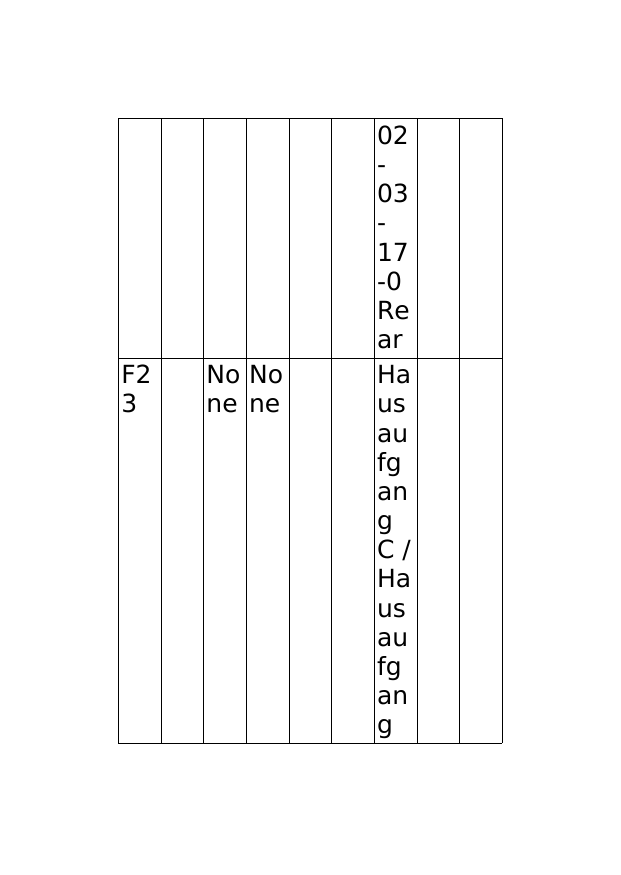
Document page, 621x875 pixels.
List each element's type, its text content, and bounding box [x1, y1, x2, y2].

table_cell 02-03-17-0 Rear [375, 119, 417, 357]
table_cell [162, 119, 203, 357]
table_cell [290, 359, 331, 742]
table_cell [332, 359, 374, 742]
table_cell None [247, 359, 289, 742]
table_cell [119, 119, 161, 357]
table_cell [460, 359, 502, 742]
table_cell F23 [119, 359, 161, 742]
table_cell [418, 359, 459, 742]
table_cell [247, 119, 289, 357]
table_cell [204, 119, 246, 357]
table_cell [290, 119, 331, 357]
table_cell [162, 359, 203, 742]
table_cell None [204, 359, 246, 742]
table_cell [418, 119, 459, 357]
table_cell [332, 119, 374, 357]
table_cell [460, 119, 502, 357]
table_cell Hausaufgang C / Hausaufgang [375, 359, 417, 742]
